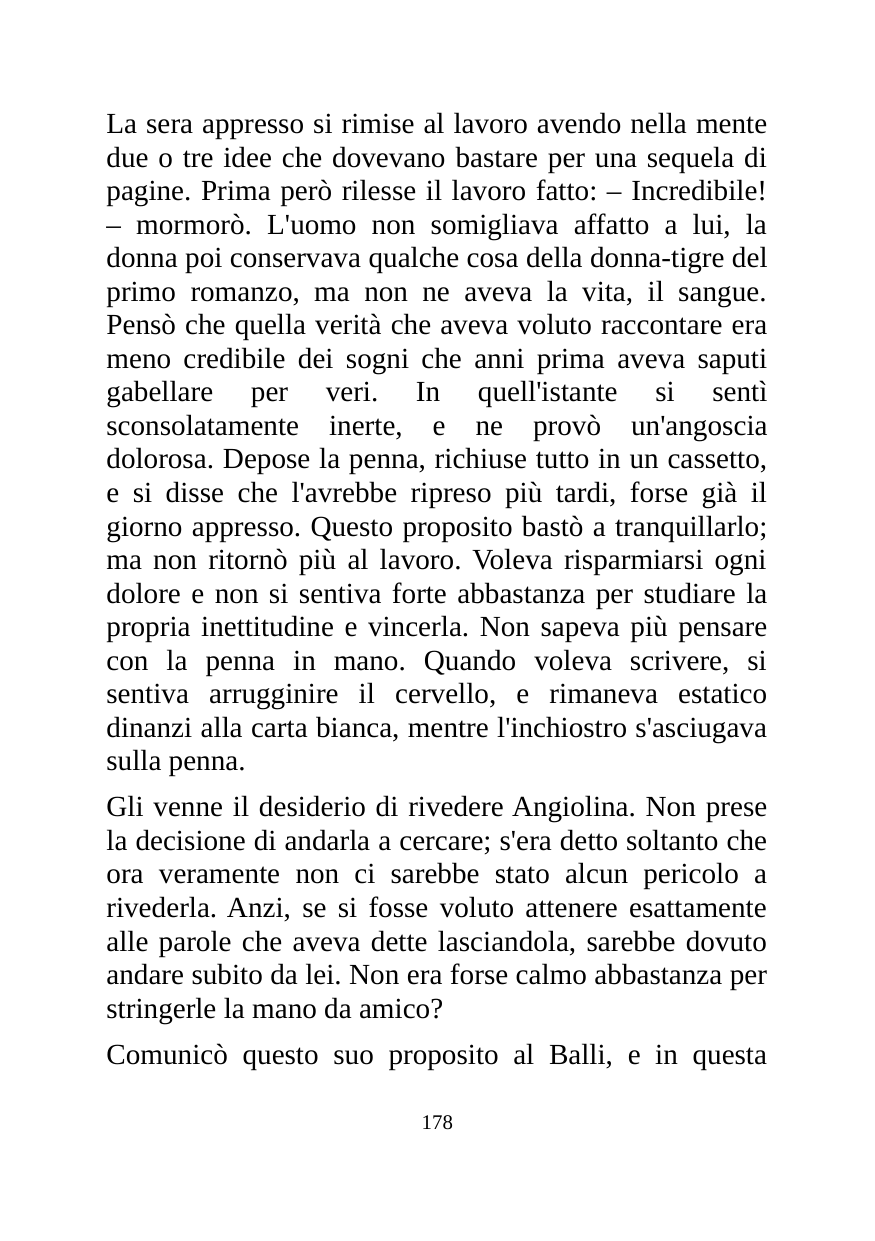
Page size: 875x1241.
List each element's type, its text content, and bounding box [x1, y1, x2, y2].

text Comunicò questo suo proposito al Balli, e in questa [106, 1037, 768, 1070]
text La sera appresso si rimise al lavoro avendo nella mente due o tre idee che dovevano bastare per una sequela di pagine. Prima però rilesse il lavoro fatto: – Incredibile! – mormorò. L'uomo non somigliava affatto a lui, la donna poi conservava qualche cosa della donna-tigre del primo romanzo, ma non ne aveva la vita, il sangue. Pensò che quella verità che aveva voluto raccontare era meno credibile dei sogni che anni prima aveva saputi gabellare per veri. In quell'istante si sentì sconsolatamente inerte, e ne provò un'angoscia dolorosa. Depose la penna, richiuse tutto in un cassetto, e si disse che l'avrebbe ripreso più tardi, forse già il giorno appresso. Questo proposito bastò a tranquillarlo; ma non ritornò più al lavoro. Voleva risparmiarsi ogni dolore e non si sentiva forte abbastanza per studiare la propria inettitudine e vincerla. Non sapeva più pensare con la penna in mano. Quando voleva scrivere, si sentiva arrugginire il cervello, e rimaneva estatico dinanzi alla carta bianca, mentre l'inchiostro s'asciugava sulla penna. [106, 106, 768, 777]
text Gli venne il desiderio di rivedere Angiolina. Non prese la decisione di andarla a cercare; s'era detto soltanto che ora veramente non ci sarebbe stato alcun pericolo a rivederla. Anzi, se si fosse voluto attenere esattamente alle parole che aveva dette lasciandola, sarebbe dovuto andare subito da lei. Non era forse calmo abbastanza per stringerle la mano da amico? [106, 789, 768, 1024]
